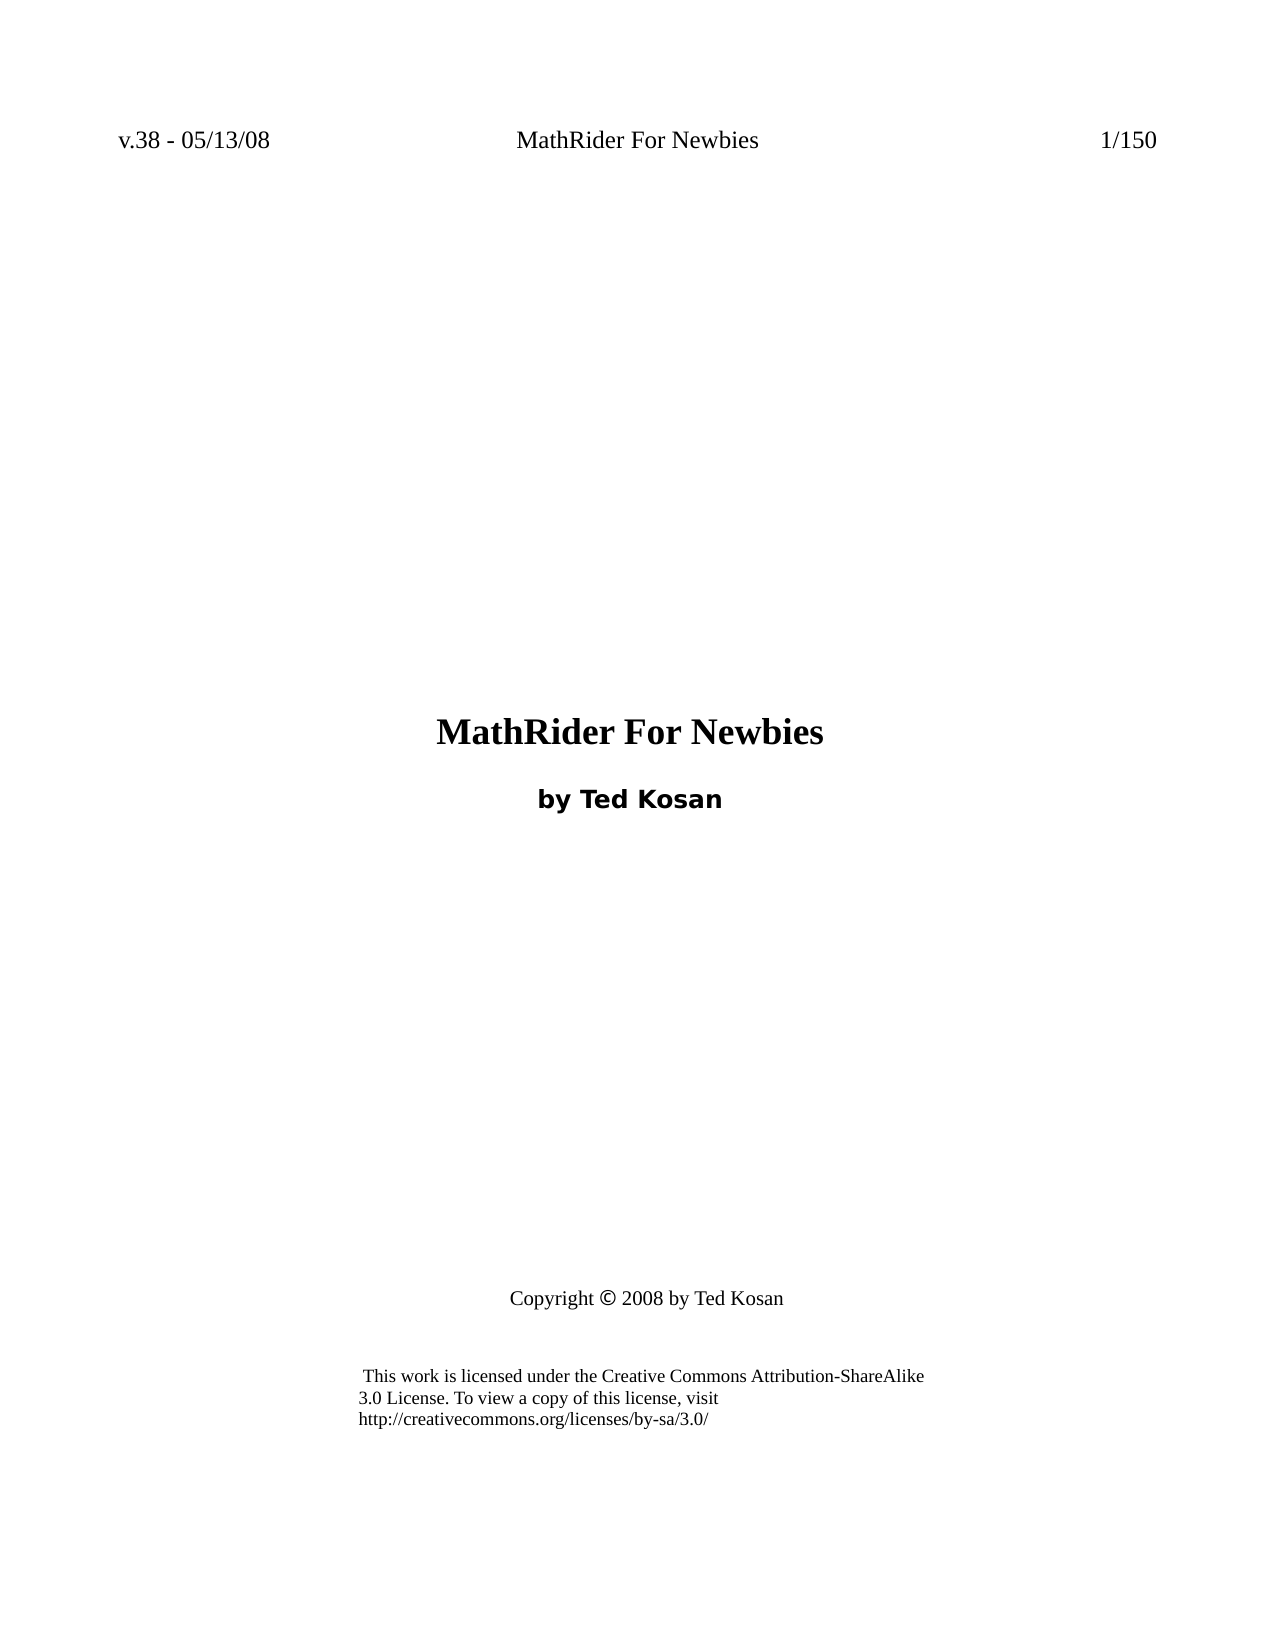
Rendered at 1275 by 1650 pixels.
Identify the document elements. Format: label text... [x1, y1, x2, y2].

text MathRider For Newbies [427, 710, 832, 753]
text by Ted Kosan [427, 785, 832, 814]
text Copyright © 2008 by Ted Kosan [358, 1283, 935, 1311]
text This work is licensed under the Creative Commons Attribution-ShareAlike 3.0 License. To view a copy of this license, visit http://creativecommons.org/licenses/by-sa/3.0/ [358, 1365, 935, 1430]
